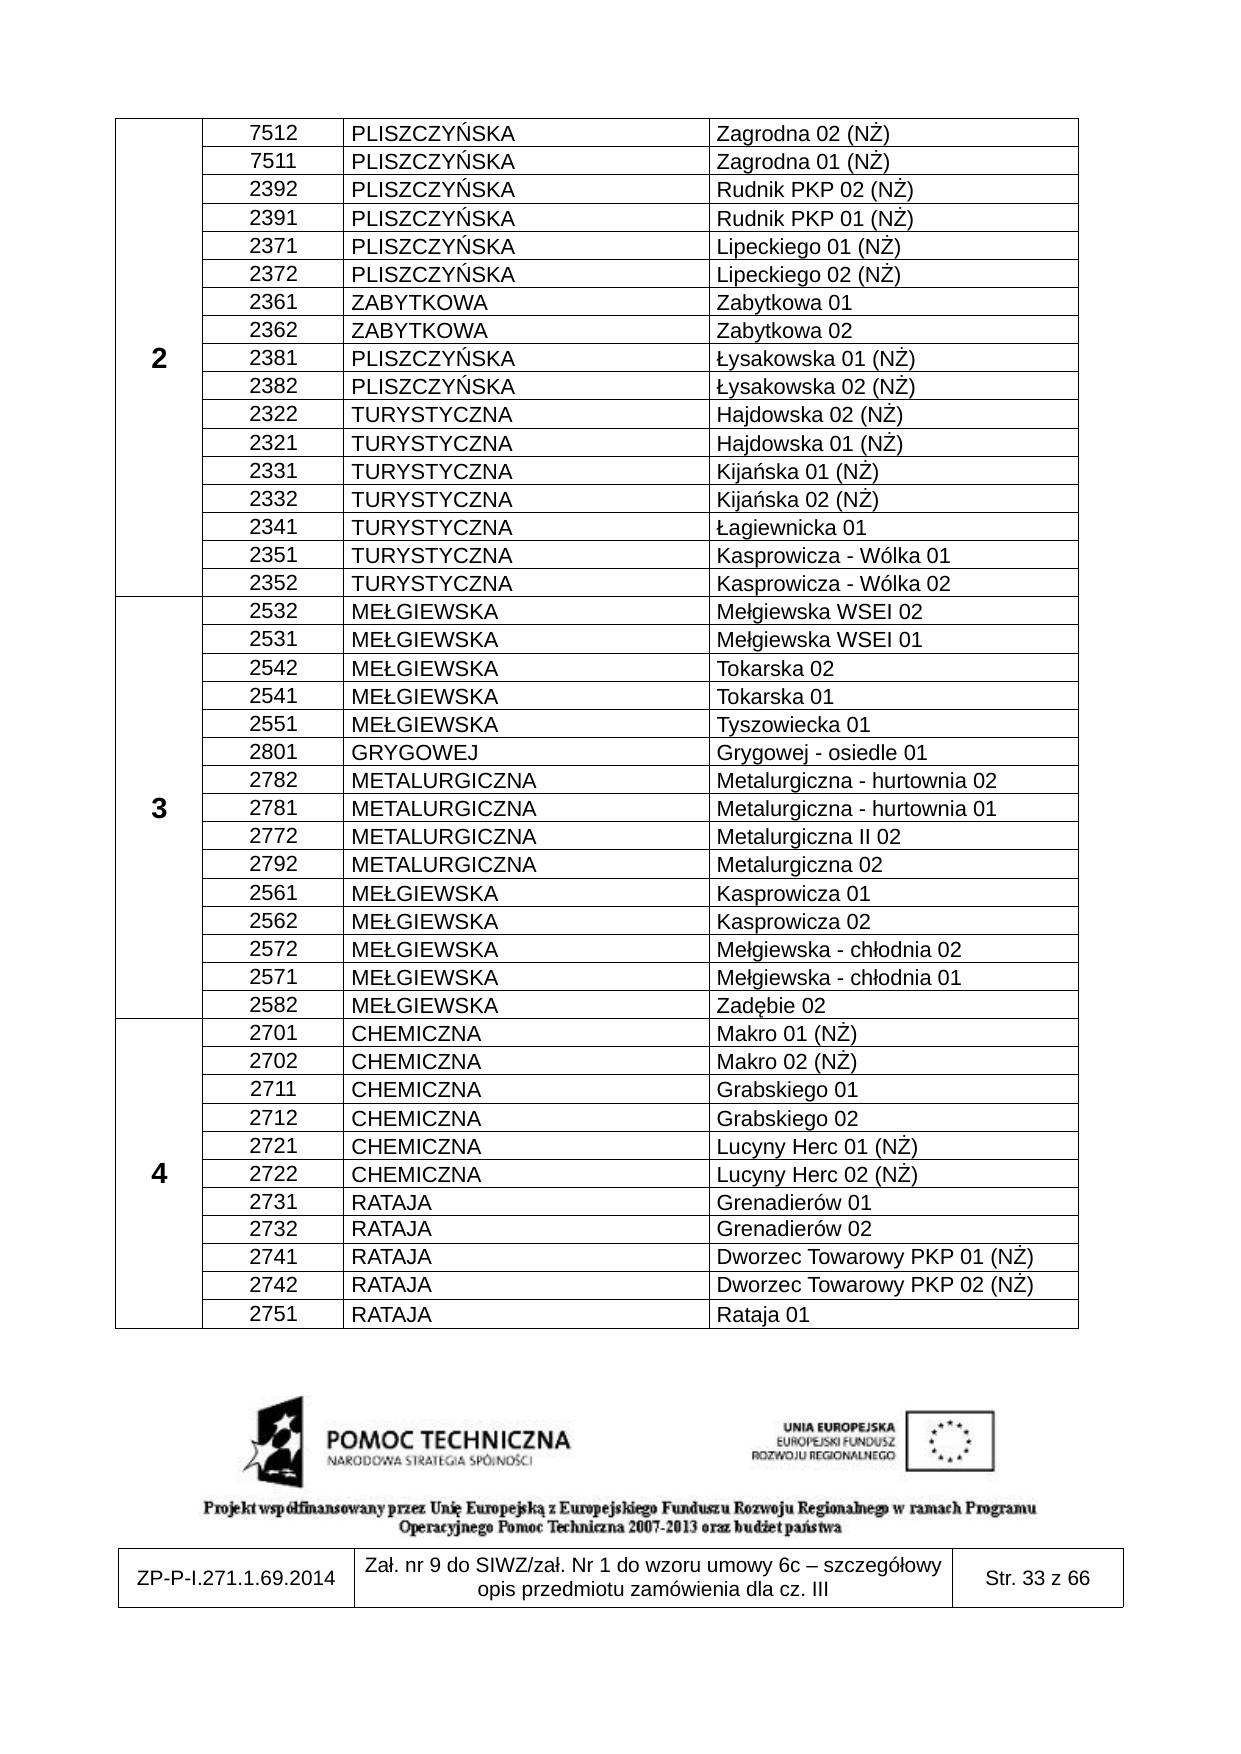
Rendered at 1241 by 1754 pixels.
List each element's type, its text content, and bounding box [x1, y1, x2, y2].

table_cell CHEMICZNA [344, 1047, 709, 1074]
table_cell 2542 [203, 654, 343, 681]
table_cell 2712 [203, 1104, 343, 1131]
table_cell 2782 [203, 766, 343, 793]
table_cell 2351 [203, 541, 343, 568]
table_cell Hajdowska 02 (NŻ) [710, 400, 1078, 427]
table_cell MEŁGIEWSKA [344, 710, 709, 737]
table_cell 2352 [203, 569, 343, 596]
table_cell 2541 [203, 682, 343, 709]
table_cell 7512 [203, 119, 343, 146]
table_cell 2371 [203, 232, 343, 259]
table_cell 4 [116, 1019, 202, 1327]
table_cell PLISZCZYŃSKA [344, 175, 709, 202]
table_cell 2702 [203, 1047, 343, 1074]
table_cell MEŁGIEWSKA [344, 654, 709, 681]
table_cell Kasprowicza 01 [710, 879, 1078, 906]
table_cell Makro 02 (NŻ) [710, 1047, 1078, 1074]
table_cell 2382 [203, 372, 343, 399]
table_cell Rudnik PKP 01 (NŻ) [710, 204, 1078, 231]
table_cell Kasprowicza 02 [710, 907, 1078, 934]
table_cell Zagrodna 01 (NŻ) [710, 147, 1078, 174]
table_cell Kasprowicza - Wólka 02 [710, 569, 1078, 596]
table_cell 2801 [203, 738, 343, 765]
table_cell 3 [116, 597, 202, 1018]
table_cell Lucyny Herc 02 (NŻ) [710, 1160, 1078, 1187]
table_cell MEŁGIEWSKA [344, 907, 709, 934]
table_cell Kasprowicza - Wólka 01 [710, 541, 1078, 568]
table_cell PLISZCZYŃSKA [344, 119, 709, 146]
table_cell 2321 [203, 429, 343, 456]
table_cell Rataja 01 [710, 1300, 1078, 1327]
table_cell TURYSTYCZNA [344, 569, 709, 596]
table_cell RATAJA [344, 1272, 709, 1299]
table_cell 2322 [203, 400, 343, 427]
table_cell Kijańska 02 (NŻ) [710, 485, 1078, 512]
table_cell 2721 [203, 1132, 343, 1159]
table_cell Mełgiewska WSEI 02 [710, 597, 1078, 624]
picture [199, 1395, 1042, 1538]
table_cell 2361 [203, 288, 343, 315]
table_cell Metalurgiczna - hurtownia 02 [710, 766, 1078, 793]
table_cell 2792 [203, 850, 343, 877]
table_cell 7511 [203, 147, 343, 174]
table_cell Makro 01 (NŻ) [710, 1019, 1078, 1046]
table_cell 2391 [203, 204, 343, 231]
table_cell CHEMICZNA [344, 1075, 709, 1102]
table_cell Lipeckiego 01 (NŻ) [710, 232, 1078, 259]
table_cell 2742 [203, 1272, 343, 1299]
table_cell Lipeckiego 02 (NŻ) [710, 260, 1078, 287]
table_cell Grenadierów 02 [710, 1216, 1078, 1243]
table_cell METALURGICZNA [344, 766, 709, 793]
table_cell Lucyny Herc 01 (NŻ) [710, 1132, 1078, 1159]
table_cell 2781 [203, 794, 343, 821]
table_cell 2751 [203, 1300, 343, 1327]
table_cell CHEMICZNA [344, 1160, 709, 1187]
table_cell Zagrodna 02 (NŻ) [710, 119, 1078, 146]
table_cell Hajdowska 01 (NŻ) [710, 429, 1078, 456]
table_cell TURYSTYCZNA [344, 485, 709, 512]
table_cell 2 [116, 119, 202, 596]
table_cell RATAJA [344, 1244, 709, 1271]
table_cell 2741 [203, 1244, 343, 1271]
table_cell Kijańska 01 (NŻ) [710, 457, 1078, 484]
table_cell PLISZCZYŃSKA [344, 372, 709, 399]
table_cell TURYSTYCZNA [344, 541, 709, 568]
table_cell 2731 [203, 1188, 343, 1215]
table_cell ZABYTKOWA [344, 316, 709, 343]
table_cell 2571 [203, 963, 343, 990]
table_cell Grenadierów 01 [710, 1188, 1078, 1215]
table_cell MEŁGIEWSKA [344, 879, 709, 906]
table_cell Grygowej - osiedle 01 [710, 738, 1078, 765]
table_cell 2381 [203, 344, 343, 371]
table_cell Tokarska 02 [710, 654, 1078, 681]
table_cell TURYSTYCZNA [344, 429, 709, 456]
table_cell TURYSTYCZNA [344, 457, 709, 484]
table_cell METALURGICZNA [344, 822, 709, 849]
table_cell PLISZCZYŃSKA [344, 232, 709, 259]
table_cell PLISZCZYŃSKA [344, 147, 709, 174]
table_cell Metalurgiczna 02 [710, 850, 1078, 877]
table_cell METALURGICZNA [344, 794, 709, 821]
table_cell 2551 [203, 710, 343, 737]
table_cell Zadębie 02 [710, 991, 1078, 1018]
table_cell Łysakowska 01 (NŻ) [710, 344, 1078, 371]
table_cell Zabytkowa 02 [710, 316, 1078, 343]
table_cell 2711 [203, 1075, 343, 1102]
table_cell Metalurgiczna II 02 [710, 822, 1078, 849]
table_cell MEŁGIEWSKA [344, 991, 709, 1018]
table_cell Łysakowska 02 (NŻ) [710, 372, 1078, 399]
table_cell 2392 [203, 175, 343, 202]
table_cell ZABYTKOWA [344, 288, 709, 315]
table_cell PLISZCZYŃSKA [344, 344, 709, 371]
table_cell Tokarska 01 [710, 682, 1078, 709]
table_cell Grabskiego 01 [710, 1075, 1078, 1102]
table_cell RATAJA [344, 1188, 709, 1215]
table_cell 2562 [203, 907, 343, 934]
table_cell 2561 [203, 879, 343, 906]
table_cell RATAJA [344, 1300, 709, 1327]
table_cell MEŁGIEWSKA [344, 963, 709, 990]
table_cell MEŁGIEWSKA [344, 625, 709, 652]
table_cell 2531 [203, 625, 343, 652]
table_cell 2582 [203, 991, 343, 1018]
table_cell TURYSTYCZNA [344, 513, 709, 540]
table_cell MEŁGIEWSKA [344, 935, 709, 962]
table_cell CHEMICZNA [344, 1104, 709, 1131]
table_cell Zabytkowa 01 [710, 288, 1078, 315]
table_cell Rudnik PKP 02 (NŻ) [710, 175, 1078, 202]
table_cell PLISZCZYŃSKA [344, 204, 709, 231]
table_cell 2331 [203, 457, 343, 484]
table_cell Mełgiewska WSEI 01 [710, 625, 1078, 652]
table_cell 2332 [203, 485, 343, 512]
table_cell Dworzec Towarowy PKP 01 (NŻ) [710, 1244, 1078, 1271]
table_cell CHEMICZNA [344, 1019, 709, 1046]
table_cell GRYGOWEJ [344, 738, 709, 765]
table_cell Dworzec Towarowy PKP 02 (NŻ) [710, 1272, 1078, 1299]
table_cell CHEMICZNA [344, 1132, 709, 1159]
table_cell Metalurgiczna - hurtownia 01 [710, 794, 1078, 821]
table_cell 2372 [203, 260, 343, 287]
table_cell 2362 [203, 316, 343, 343]
table_cell MEŁGIEWSKA [344, 597, 709, 624]
table_cell 2722 [203, 1160, 343, 1187]
table_cell 2701 [203, 1019, 343, 1046]
table_cell RATAJA [344, 1216, 709, 1243]
table_cell Tyszowiecka 01 [710, 710, 1078, 737]
table_cell Łagiewnicka 01 [710, 513, 1078, 540]
table_cell PLISZCZYŃSKA [344, 260, 709, 287]
table_cell 2732 [203, 1216, 343, 1243]
table_cell Mełgiewska - chłodnia 01 [710, 963, 1078, 990]
table_cell 2572 [203, 935, 343, 962]
table_cell TURYSTYCZNA [344, 400, 709, 427]
table_cell 2341 [203, 513, 343, 540]
table_cell 2532 [203, 597, 343, 624]
table_cell Grabskiego 02 [710, 1104, 1078, 1131]
table_cell 2772 [203, 822, 343, 849]
table_cell Mełgiewska - chłodnia 02 [710, 935, 1078, 962]
table_cell MEŁGIEWSKA [344, 682, 709, 709]
table_cell METALURGICZNA [344, 850, 709, 877]
